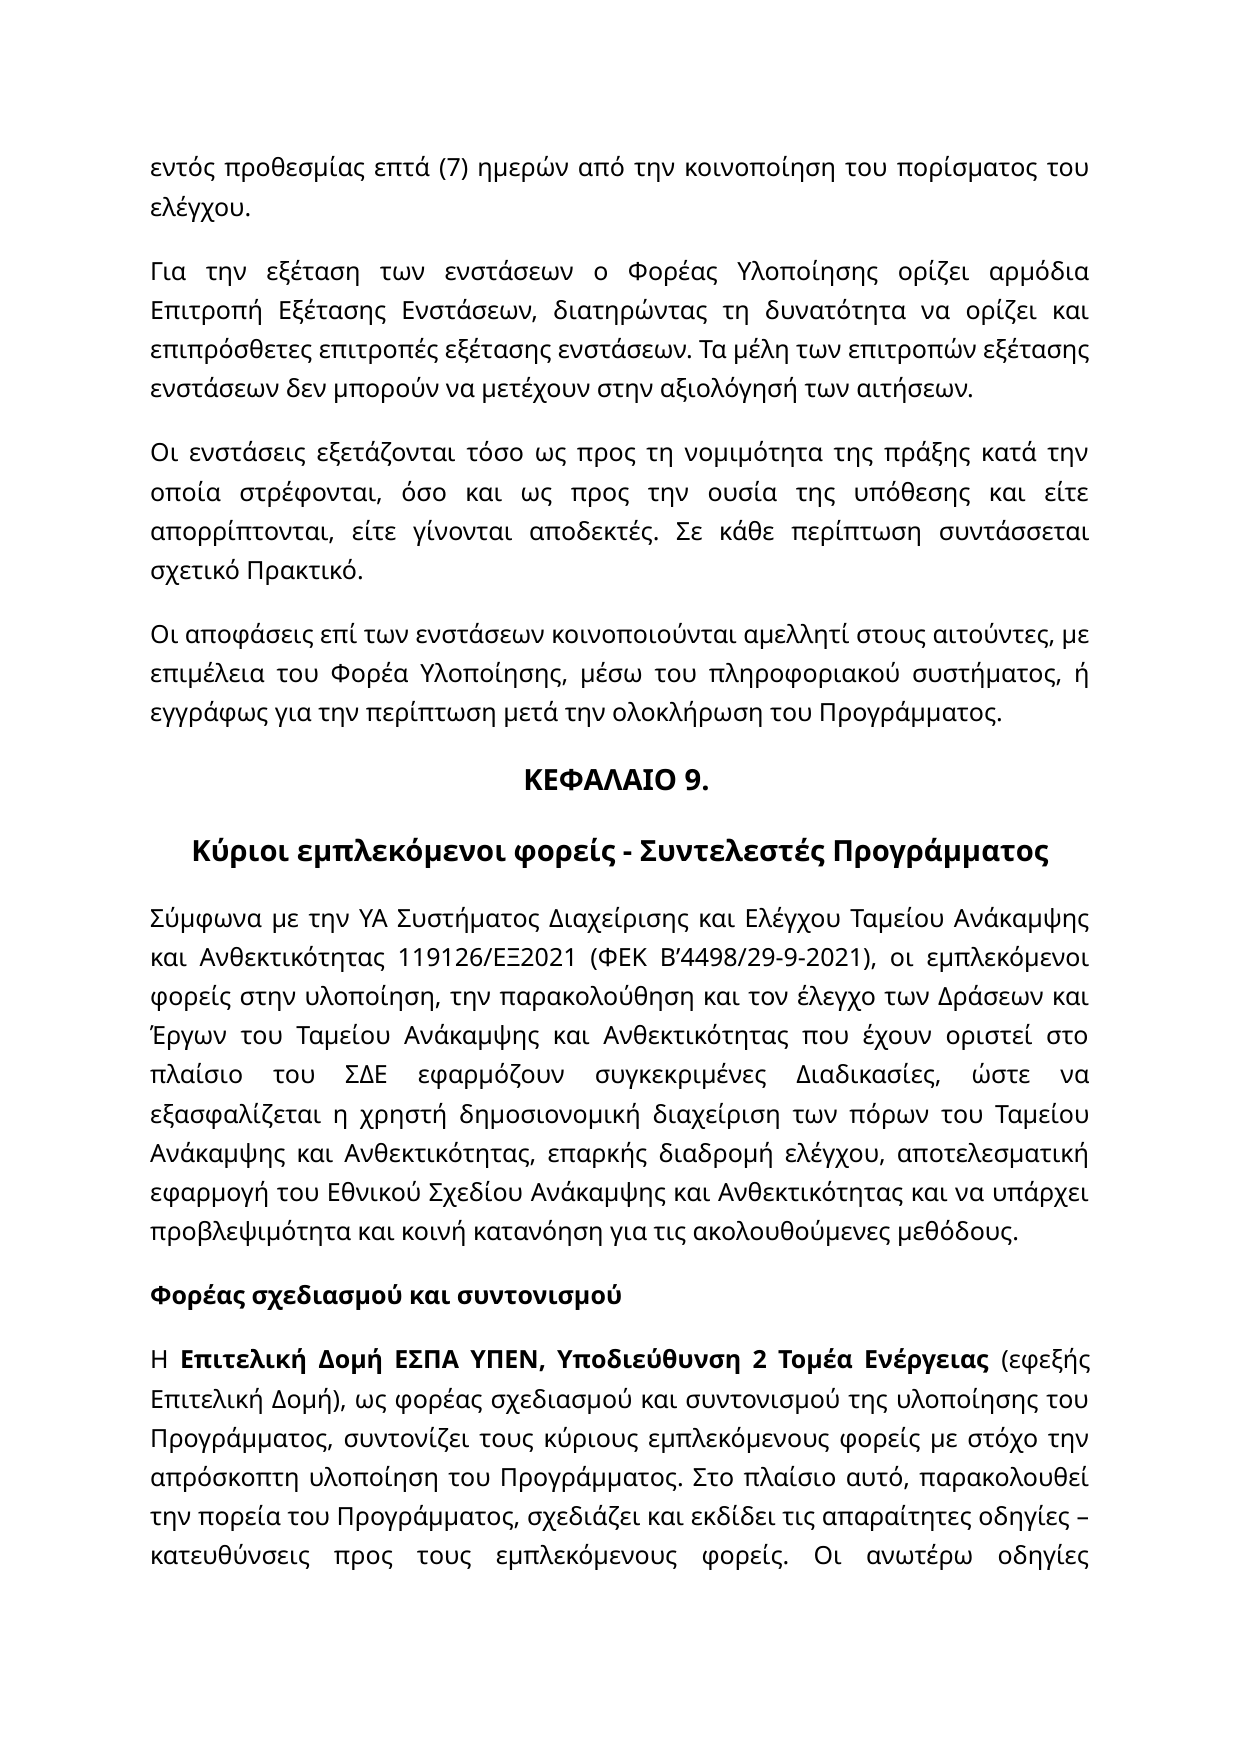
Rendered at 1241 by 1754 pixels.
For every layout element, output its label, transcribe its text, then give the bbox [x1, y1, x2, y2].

text Οι αποφάσεις επί των ενστάσεων κοινοποιούνται αμελλητί στους αιτούντες, με επιμέλεια του Φορέα Υλοποίησης, μέσω του πληροφοριακού συστήματος, ή εγγράφως για την περίπτωση μετά την ολοκλήρωση του Προγράμματος. [150, 617, 1090, 729]
text εντός προθεσμίας επτά (7) ημερών από την κοινοποίηση του πορίσματος του ελέγχου. [150, 150, 1090, 223]
text Οι ενστάσεις εξετάζονται τόσο ως προς τη νομιμότητα της πράξης κατά την οποία στρέφονται, όσο και ως προς την ουσία της υπόθεσης και είτε απορρίπτονται, είτε γίνονται αποδεκτές. Σε κάθε περίπτωση συντάσσεται σχετικό Πρακτικό. [150, 435, 1090, 587]
text Για την εξέταση των ενστάσεων ο Φορέας Υλοποίησης ορίζει αρμόδια Επιτροπή Εξέτασης Ενστάσεων, διατηρώντας τη δυνατότητα να ορίζει και επιπρόσθετες επιτροπές εξέτασης ενστάσεων. Τα μέλη των επιτροπών εξέτασης ενστάσεων δεν μπορούν να μετέχουν στην αξιολόγησή των αιτήσεων. [150, 253, 1090, 405]
subtitle ΚΕΦΑΛΑΙΟ 9. [150, 759, 1090, 799]
text Σύμφωνα με την ΥΑ Συστήματος Διαχείρισης και Ελέγχου Ταμείου Ανάκαμψης και Ανθεκτικότητας 119126/EΞ2021 (ΦΕΚ Β’4498/29-9-2021), οι εμπλεκόμενοι φορείς στην υλοποίηση, την παρακολούθηση και τον έλεγχο των Δράσεων και Έργων του Ταμείου Ανάκαμψης και Ανθεκτικότητας που έχουν οριστεί στο πλαίσιο του ΣΔΕ εφαρμόζουν συγκεκριμένες Διαδικασίες, ώστε να εξασφαλίζεται η χρηστή δημοσιονομική διαχείριση των πόρων του Ταμείου Ανάκαμψης και Ανθεκτικότητας, επαρκής διαδρομή ελέγχου, αποτελεσματική εφαρμογή του Εθνικού Σχεδίου Ανάκαμψης και Ανθεκτικότητας και να υπάρχει προβλεψιμότητα και κοινή κατανόηση για τις ακολουθούμενες μεθόδους. [150, 900, 1090, 1248]
subtitle Κύριοι εμπλεκόμενοι φορείς - Συντελεστές Προγράμματος [150, 830, 1090, 869]
text Φορέας σχεδιασμού και συντονισμού [150, 1278, 1090, 1312]
text Η Επιτελική Δομή ΕΣΠΑ ΥΠΕΝ, Υποδιεύθυνση 2 Τομέα Ενέργειας (εφεξής Επιτελική Δομή), ως φορέας σχεδιασμού και συντονισμού της υλοποίησης του Προγράμματος, συντονίζει τους κύριους εμπλεκόμενους φορείς με στόχο την απρόσκοπτη υλοποίηση του Προγράμματος. Στο πλαίσιο αυτό, παρακολουθεί την πορεία του Προγράμματος, σχεδιάζει και εκδίδει τις απαραίτητες οδηγίες – κατευθύνσεις προς τους εμπλεκόμενους φορείς. Οι ανωτέρω οδηγίες [150, 1342, 1090, 1572]
